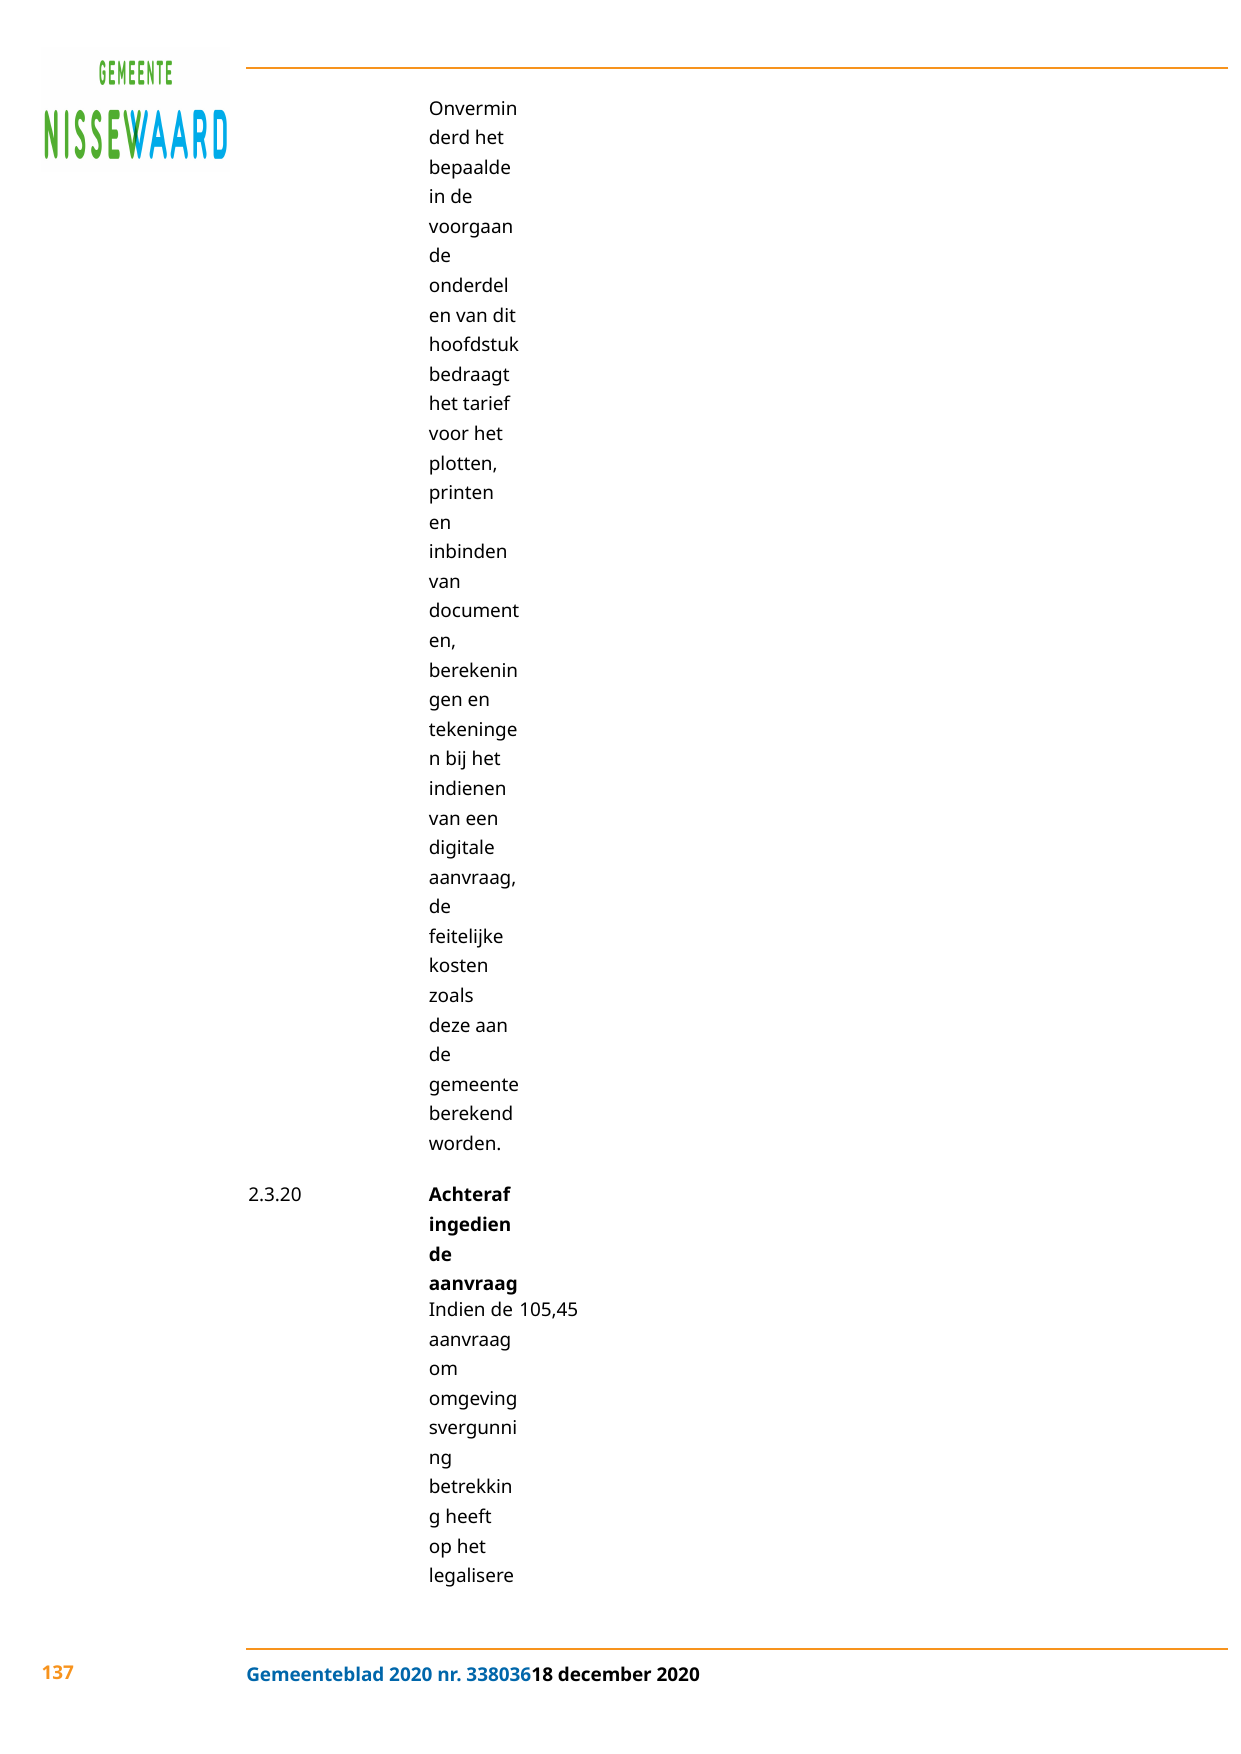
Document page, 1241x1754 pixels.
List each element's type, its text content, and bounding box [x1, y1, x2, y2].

table_cell 2.3.20 [248, 1182, 338, 1296]
table_cell [519, 1182, 609, 1296]
table_cell [338, 1156, 429, 1182]
table_cell [519, 1156, 609, 1182]
table_cell [338, 1182, 429, 1296]
table_cell Achteraf ingediende aanvraag [429, 1182, 519, 1296]
table_cell [248, 1296, 338, 1588]
table_cell Onverminderd het bepaalde in de voorgaande onderdelen van dit hoofdstuk bedraagt het tarief voor het plotten, printen en inbinden van documenten, berekeningen en tekeningen bij het indienen van een digitale aanvraag, de feitelijke kosten zoals deze aan de gemeente berekend worden. [429, 95, 519, 1156]
table_cell Indien de aanvraag om omgevingsvergunning betrekking heeft op het legalisere [429, 1296, 519, 1588]
picture [41, 47, 231, 172]
table_cell [248, 95, 338, 1156]
table_cell [338, 95, 429, 1156]
table_cell [248, 1156, 338, 1182]
table_cell [519, 95, 609, 1156]
table_cell [338, 1296, 429, 1588]
table_cell 105,45 [519, 1296, 609, 1588]
table_cell [429, 1156, 519, 1182]
